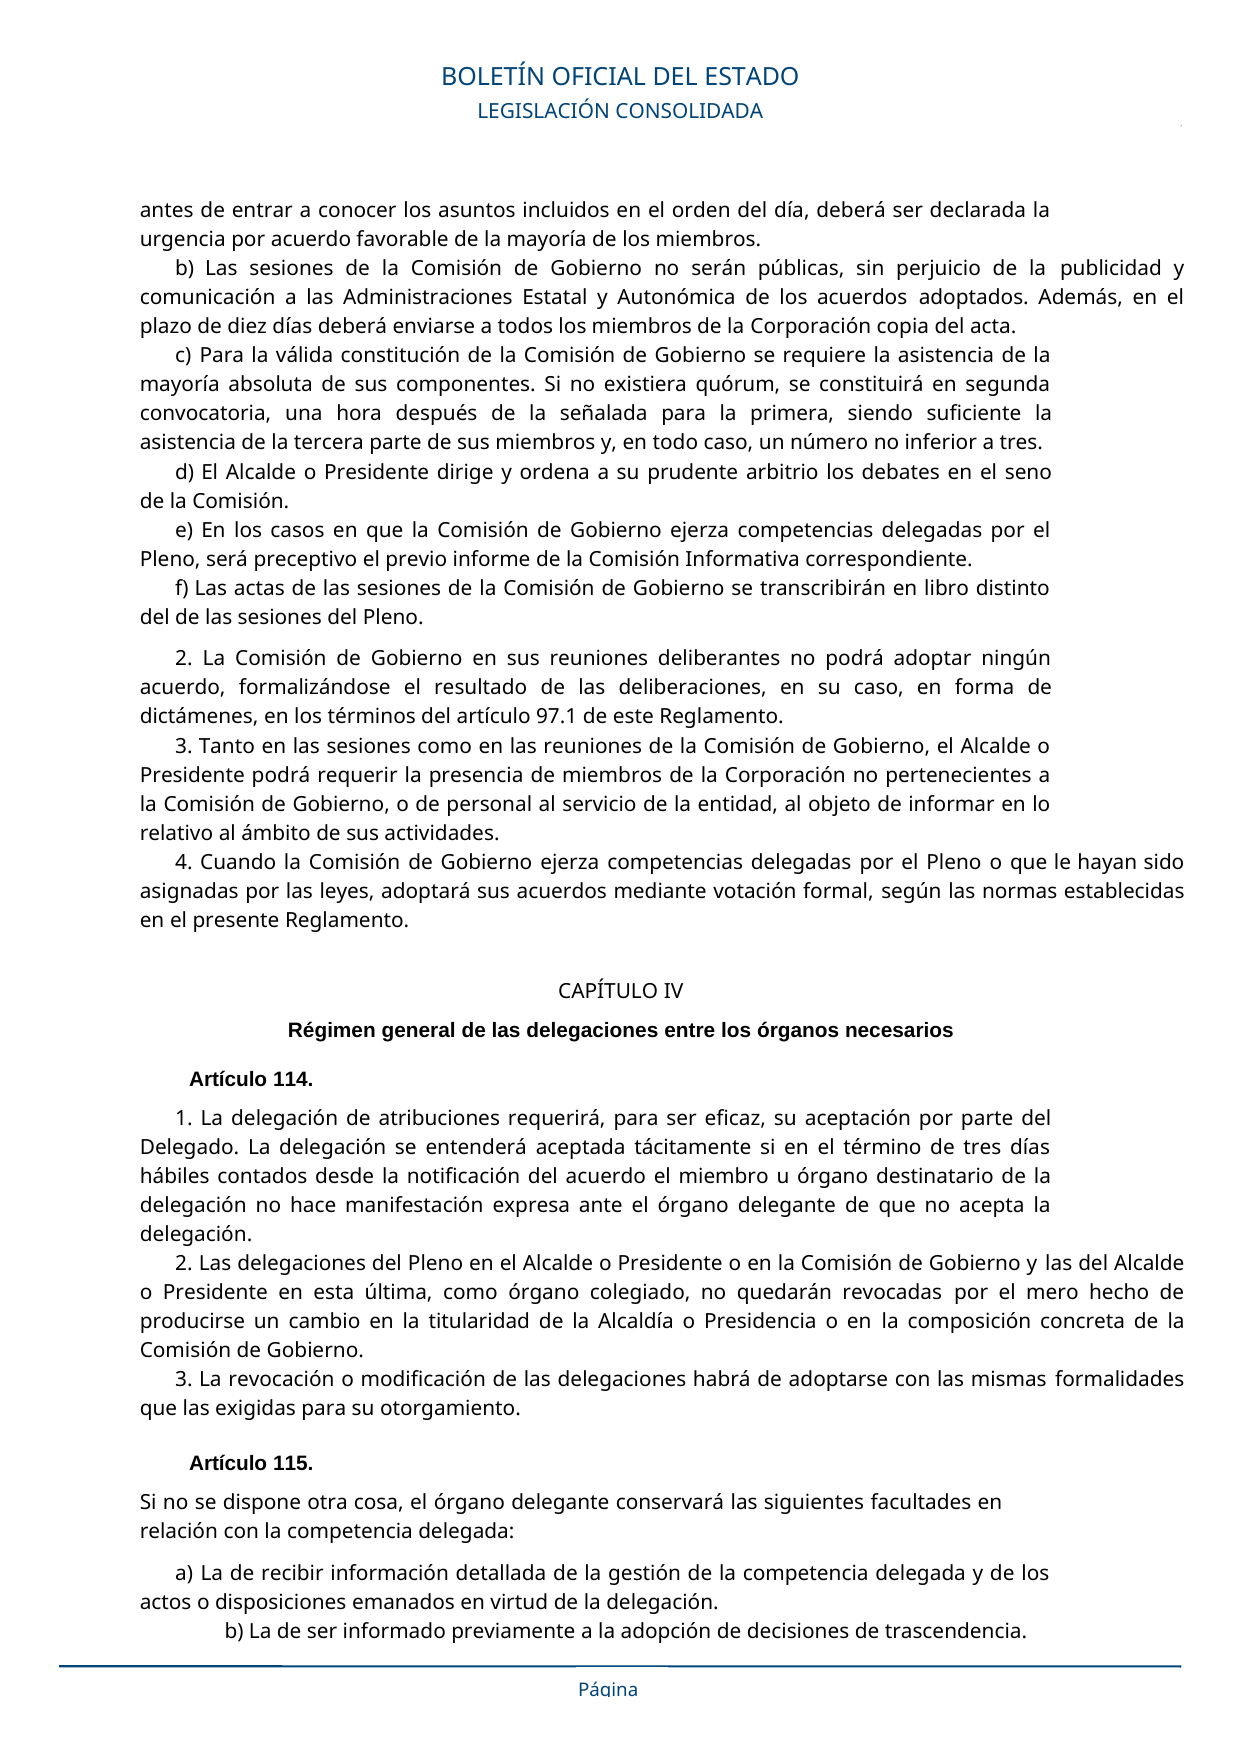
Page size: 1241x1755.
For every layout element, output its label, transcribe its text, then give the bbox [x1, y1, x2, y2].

list La revocación o modificación de las delegaciones habrá de adoptarse con las mismas formalidades que las exigidas para su otorgamiento. [139, 1364, 1184, 1422]
text CAPÍTULO IV [224, 977, 1017, 1005]
list Las delegaciones del Pleno en el Alcalde o Presidente o en la Comisión de Gobierno y las del Alcalde o Presidente en esta última, como órgano colegiado, no quedarán revocadas por el mero hecho de producirse un cambio en la titularidad de la Alcaldía o Presidencia o en la composición concreta de la Comisión de Gobierno. [139, 1248, 1184, 1363]
list La de recibir información detallada de la gestión de la competencia delegada y de los actos o disposiciones emanados en virtud de la delegación. [139, 1558, 1051, 1615]
text Si no se dispone otra cosa, el órgano delegante conservará las siguientes facultades en relación con la competencia delegada: [139, 1487, 1072, 1544]
list Tanto en las sesiones como en las reuniones de la Comisión de Gobierno, el Alcalde o Presidente podrá requerir la presencia de miembros de la Corporación no pertenecientes a la Comisión de Gobierno, o de personal al servicio de la entidad, al objeto de informar en lo relativo al ámbito de sus actividades. [139, 731, 1052, 846]
list El Alcalde o Presidente dirige y ordena a su prudente arbitrio los debates en el seno de la Comisión. [139, 457, 1052, 514]
text Artículo 114. [189, 1067, 1184, 1091]
subtitle Régimen general de las delegaciones entre los órganos necesarios [224, 1018, 1017, 1042]
list La delegación de atribuciones requerirá, para ser eficaz, su aceptación por parte del Delegado. La delegación se entenderá aceptada tácitamente si en el término de tres días hábiles contados desde la notificación del acuerdo el miembro u órgano destinatario de la delegación no hace manifestación expresa ante el órgano delegante de que no acepta la delegación. [139, 1103, 1052, 1247]
list Las actas de las sesiones de la Comisión de Gobierno se transcribirán en libro distinto del de las sesiones del Pleno. [139, 573, 1052, 630]
list Las sesiones de la Comisión de Gobierno no serán públicas, sin perjuicio de la publicidad y comunicación a las Administraciones Estatal y Autonómica de los acuerdos adoptados. Además, en el plazo de diez días deberá enviarse a todos los miembros de la Corporación copia del acta. [139, 253, 1184, 340]
list Cuando la Comisión de Gobierno ejerza competencias delegadas por el Pleno o que le hayan sido asignadas por las leyes, adoptará sus acuerdos mediante votación formal, según las normas establecidas en el presente Reglamento. [139, 847, 1184, 933]
list La de ser informado previamente a la adopción de decisiones de trascendencia. [224, 1616, 1184, 1644]
list En los casos en que la Comisión de Gobierno ejerza competencias delegadas por el Pleno, será preceptivo el previo informe de la Comisión Informativa correspondiente. [139, 515, 1052, 572]
text antes de entrar a conocer los asuntos incluidos en el orden del día, deberá ser declarada la urgencia por acuerdo favorable de la mayoría de los miembros. [139, 195, 1052, 253]
list Para la válida constitución de la Comisión de Gobierno se requiere la asistencia de la mayoría absoluta de sus componentes. Si no existiera quórum, se constituirá en segunda convocatoria, una hora después de la señalada para la primera, siendo suficiente la asistencia de la tercera parte de sus miembros y, en todo caso, un número no inferior a tres. [139, 341, 1052, 456]
list La Comisión de Gobierno en sus reuniones deliberantes no podrá adoptar ningún acuerdo, formalizándose el resultado de las deliberaciones, en su caso, en forma de dictámenes, en los términos del artículo 97.1 de este Reglamento. [139, 643, 1052, 730]
subtitle Artículo 115. [189, 1451, 1184, 1475]
